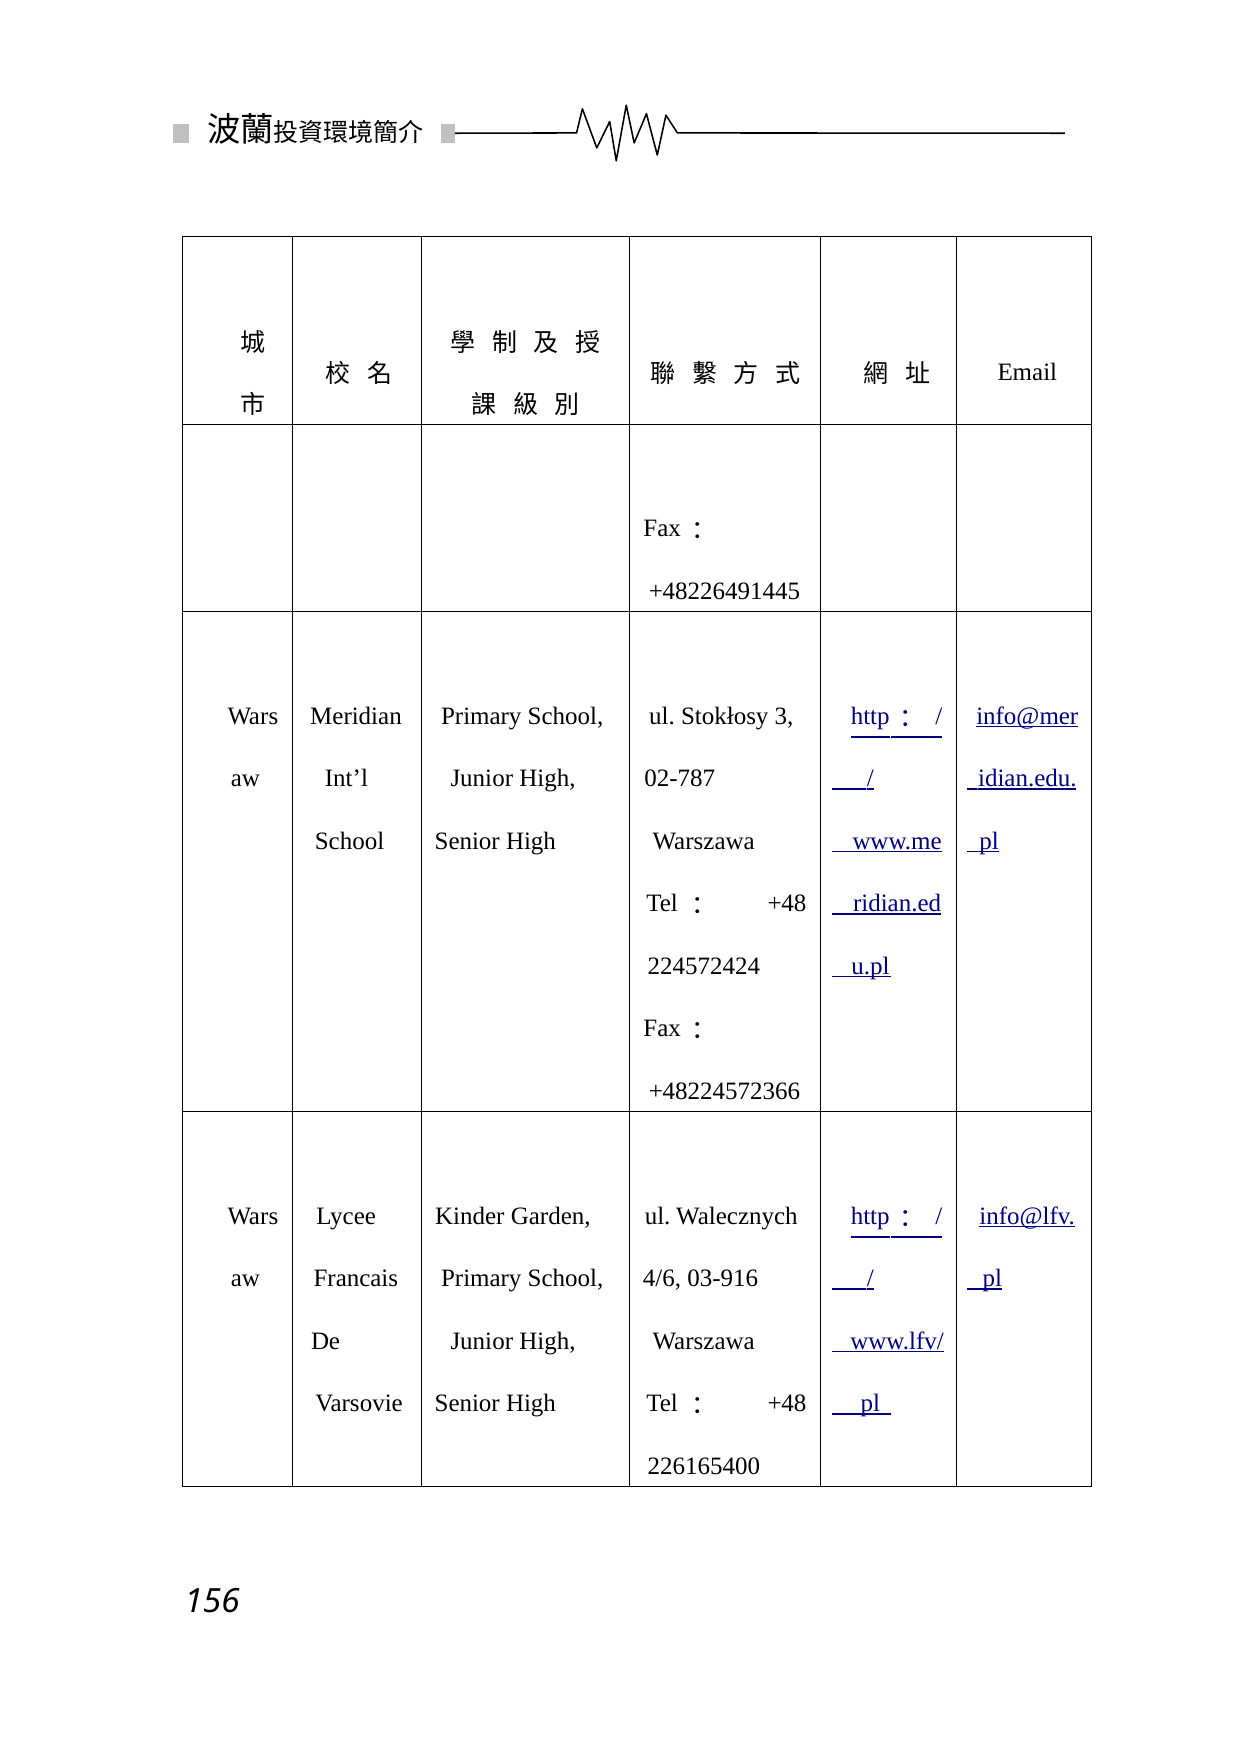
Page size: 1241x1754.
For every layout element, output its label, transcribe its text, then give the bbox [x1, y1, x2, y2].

table_cell [821, 425, 956, 611]
table_cell Primary School, Junior High, Senior High [422, 612, 629, 1111]
table_header Email [957, 237, 1091, 424]
table_cell ul. Stokłosy 3, 02-787 Warszawa Tel： +48 224572424 Fax： +48224572366 [630, 612, 820, 1111]
table_cell Warsaw [183, 612, 292, 1111]
table_header 學制及授課級別 [422, 237, 629, 424]
table_cell http：//www.lfv/pl [821, 1112, 956, 1486]
table_cell Kinder Garden, Primary School, Junior High, Senior High [422, 1112, 629, 1486]
table_cell info@meridian.edu.pl [957, 612, 1091, 1111]
table_cell info@lfv.pl [957, 1112, 1091, 1486]
table_cell [957, 425, 1091, 611]
table_header 城市 [183, 237, 292, 424]
table_header 聯繫方式 [630, 237, 820, 424]
table_cell Meridian Int’l School [293, 612, 421, 1111]
table_header 網址 [821, 237, 956, 424]
table_cell [183, 425, 292, 611]
table_cell Lycee Francais De Varsovie [293, 1112, 421, 1486]
table_cell ul. Walecznych 4/6, 03-916 Warszawa Tel： +48 226165400 [630, 1112, 820, 1486]
table_cell Warsaw [183, 1112, 292, 1486]
table_cell [422, 425, 629, 611]
table_header 校名 [293, 237, 421, 424]
table_cell [293, 425, 421, 611]
table_cell http：//www.meridian.edu.pl [821, 612, 956, 1111]
table_cell Fax： +48226491445 [630, 425, 820, 611]
